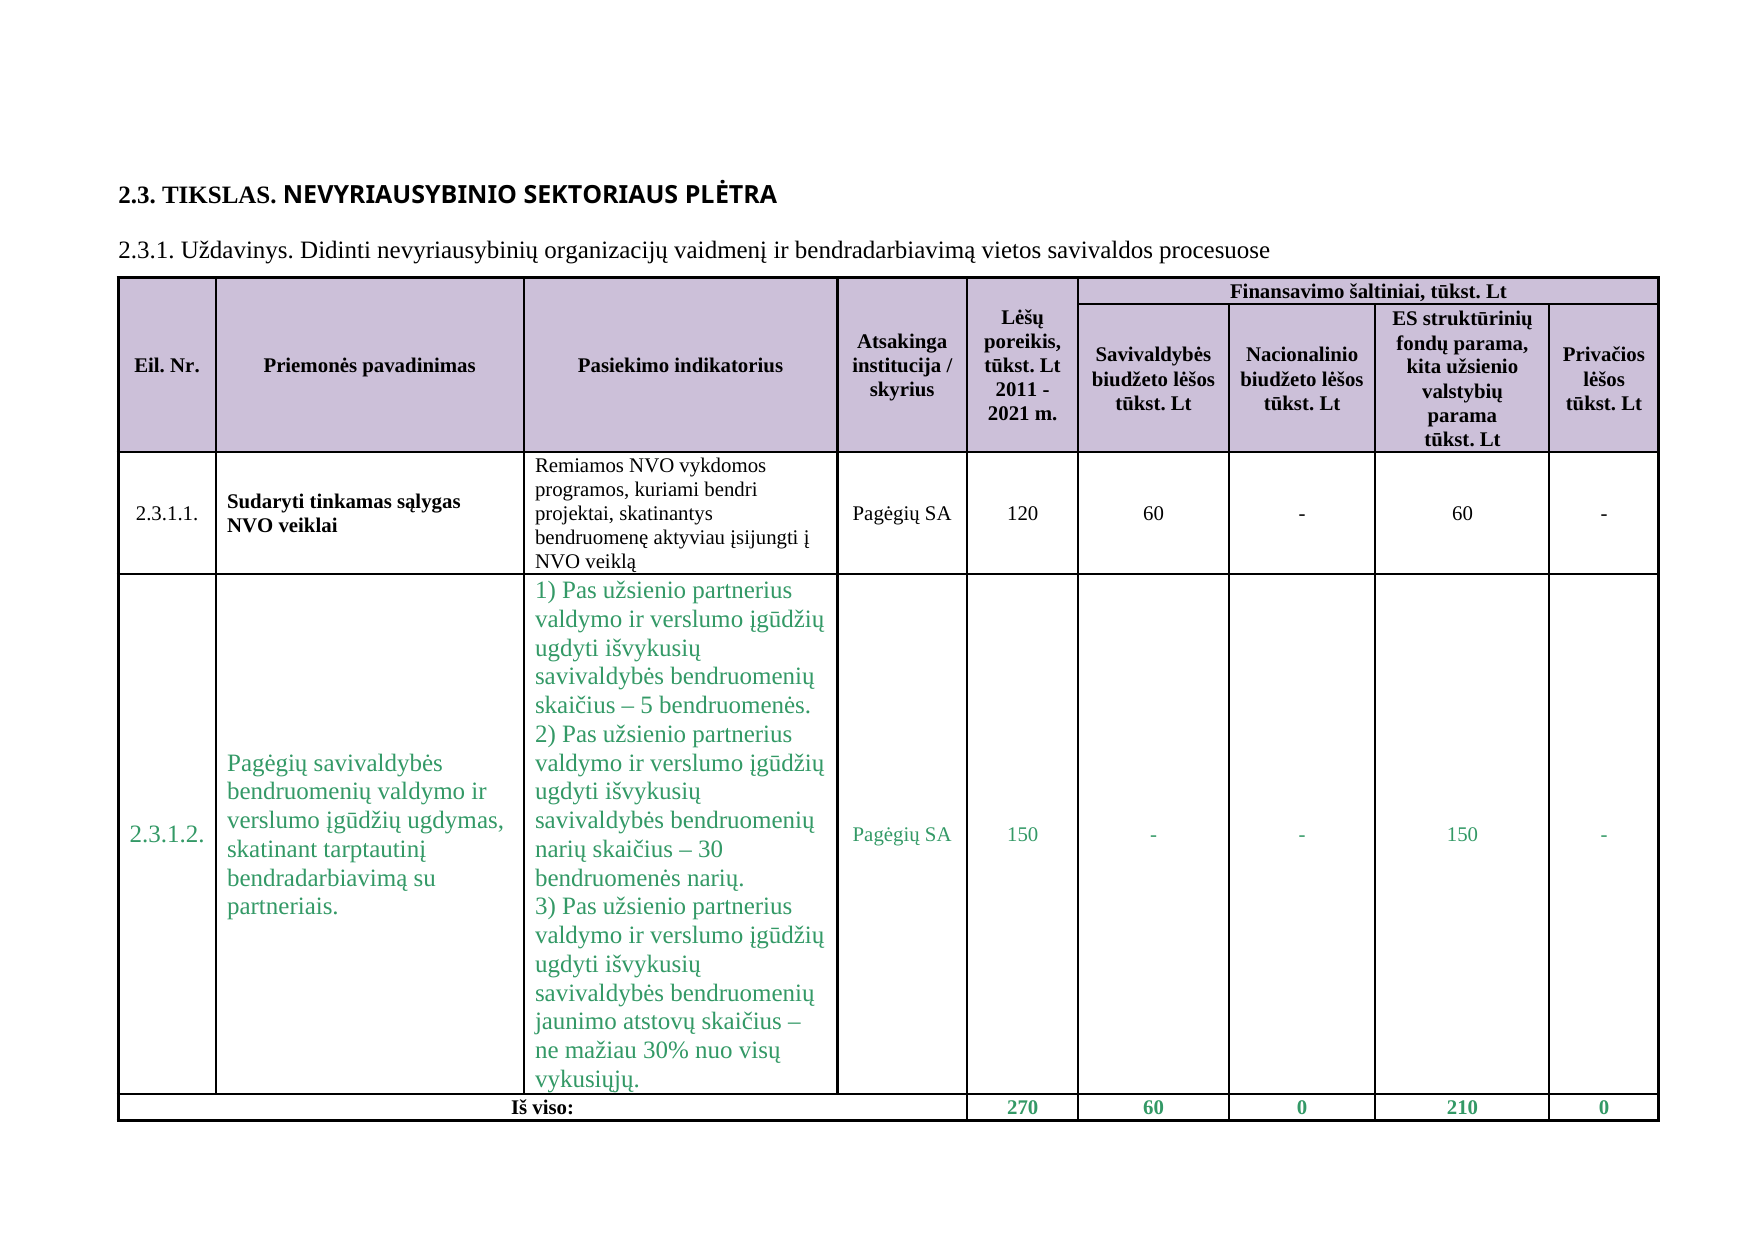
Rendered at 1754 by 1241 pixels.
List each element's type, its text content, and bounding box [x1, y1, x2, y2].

table_cell 210 [1376, 1095, 1548, 1119]
table_header Pasiekimo indikatorius [525, 279, 836, 451]
table_header Lėšų poreikis, tūkst. Lt 2011 - 2021 m. [968, 279, 1077, 451]
table_cell Nacionalinio biudžeto lėšos tūkst. Lt [1230, 305, 1374, 451]
table_header Priemonės pavadinimas [217, 279, 523, 451]
table_cell 270 [968, 1095, 1077, 1119]
table_cell - [1550, 575, 1657, 1093]
table_cell Pagėgių SA [839, 453, 966, 573]
table_cell 60 [1079, 1095, 1228, 1119]
table_cell - [1230, 575, 1374, 1093]
table_header Finansavimo šaltiniai, tūkst. Lt [1079, 279, 1657, 303]
table_header Atsakinga institucija / skyrius [839, 279, 966, 451]
table_cell 60 [1079, 453, 1228, 573]
table_cell 150 [1376, 575, 1548, 1093]
table_cell - [1230, 453, 1374, 573]
table_cell 150 [968, 575, 1077, 1093]
table_cell 2.3.1.1. [120, 453, 215, 573]
text 2.3. TIKSLAS. Nevyriausybinio sektoriaus plėtra [118, 177, 1636, 211]
table_cell 2.3.1.2. [120, 575, 215, 1093]
table_cell 0 [1550, 1095, 1657, 1119]
table_cell 1) Pas užsienio partnerius valdymo ir verslumo įgūdžių ugdyti išvykusių savivaldybės bendruomenių skaičius – 5 bendruomenės. 2) Pas užsienio partnerius valdymo ir verslumo įgūdžių ugdyti išvykusių savivaldybės bendruomenių narių skaičius – 30 bendruomenės narių. 3) Pas užsienio partnerius valdymo ir verslumo įgūdžių ugdyti išvykusių savivaldybės bendruomenių jaunimo atstovų skaičius – ne mažiau 30% nuo visų vykusiųjų. [525, 575, 836, 1093]
table_cell 120 [968, 453, 1077, 573]
table_cell 60 [1376, 453, 1548, 573]
table_cell 0 [1230, 1095, 1374, 1119]
table_cell Pagėgių SA [839, 575, 966, 1093]
table_cell ES struktūrinių fondų parama, kita užsienio valstybių parama tūkst. Lt [1376, 305, 1548, 451]
table_cell Privačios lėšos tūkst. Lt [1550, 305, 1657, 451]
table_cell Pagėgių savivaldybės bendruomenių valdymo ir verslumo įgūdžių ugdymas, skatinant tarptautinį bendradarbiavimą su partneriais. [217, 575, 523, 1093]
table_cell Savivaldybės biudžeto lėšos tūkst. Lt [1079, 305, 1228, 451]
table_cell - [1079, 575, 1228, 1093]
table_cell Iš viso: [120, 1095, 966, 1119]
table_header Eil. Nr. [120, 279, 215, 451]
text 2.3.1. Uždavinys. Didinti nevyriausybinių organizacijų vaidmenį ir bendradarbiavimą vietos savivaldos procesuose [118, 235, 1636, 264]
table_cell Remiamos NVO vykdomos programos, kuriami bendri projektai, skatinantys bendruomenę aktyviau įsijungti į NVO veiklą [525, 453, 836, 573]
table_cell Sudaryti tinkamas sąlygas NVO veiklai [217, 453, 523, 573]
table_cell - [1550, 453, 1657, 573]
